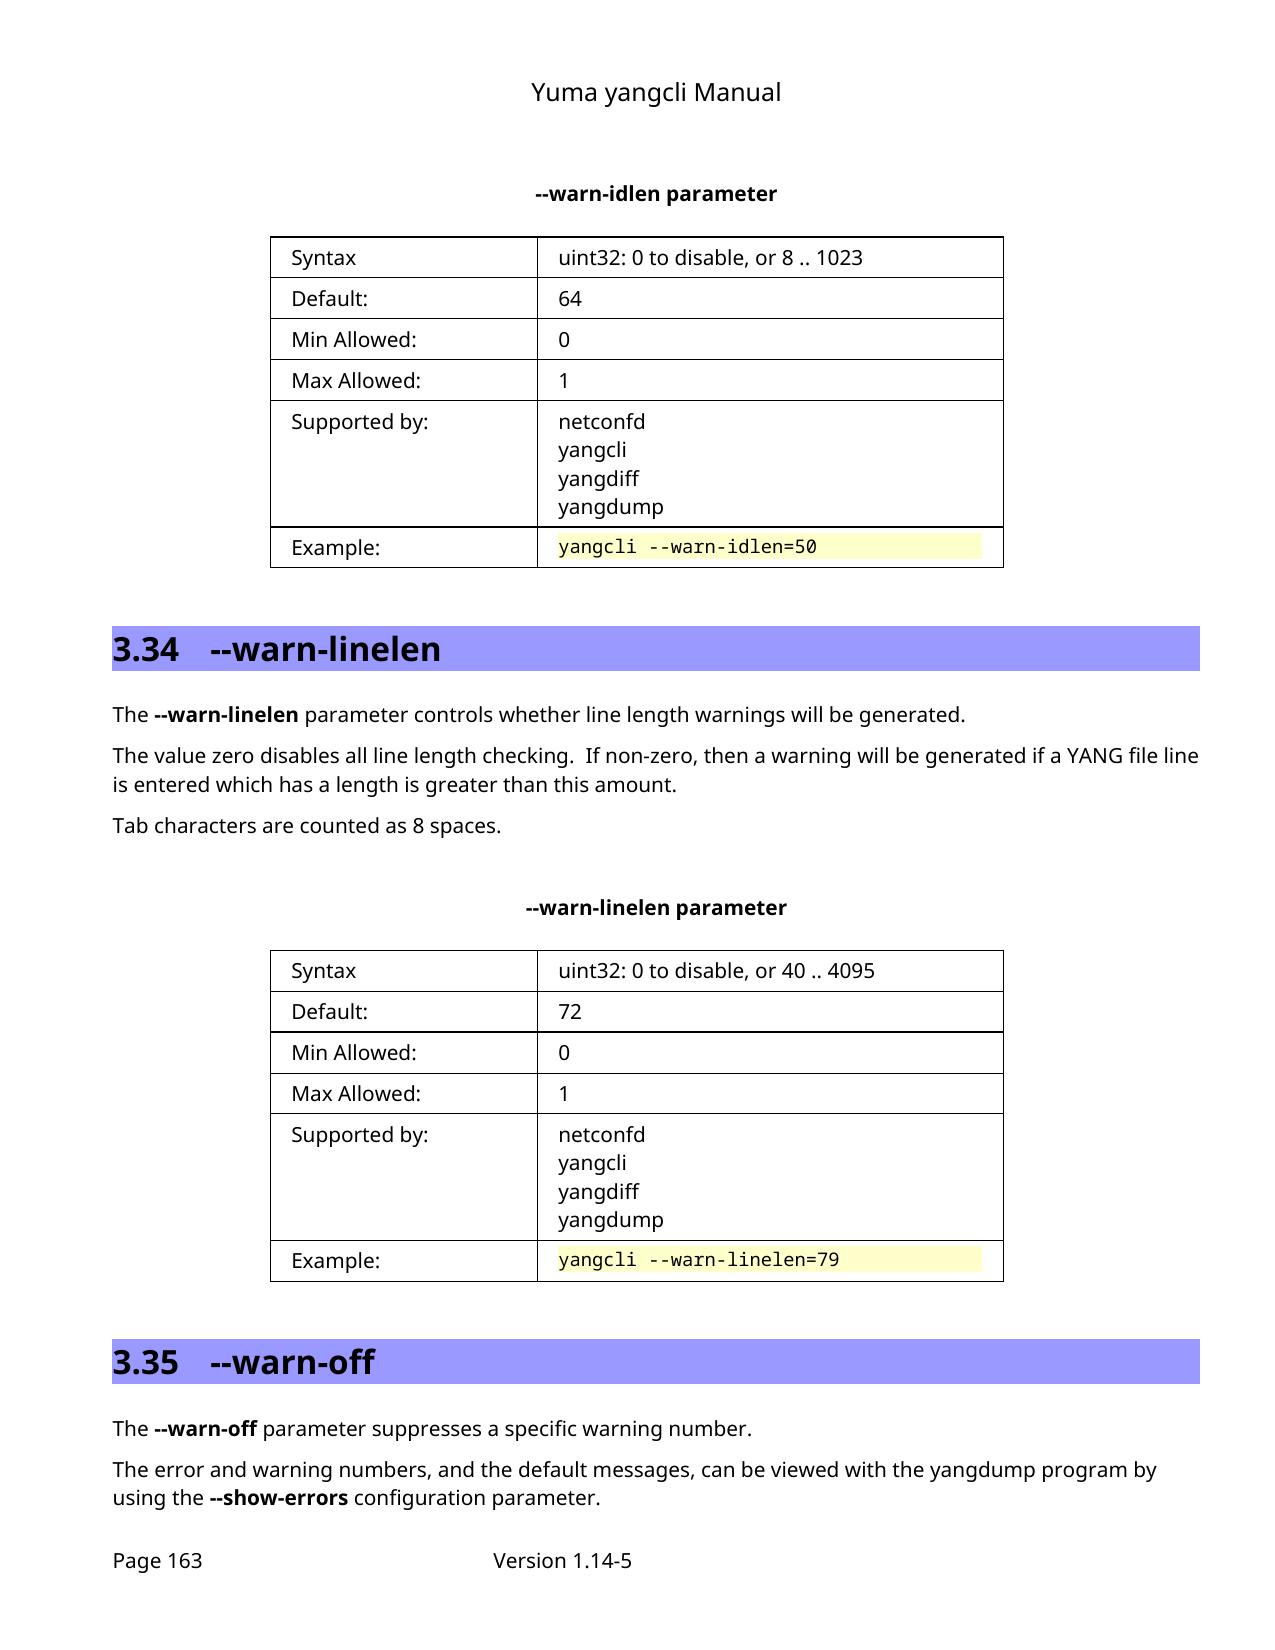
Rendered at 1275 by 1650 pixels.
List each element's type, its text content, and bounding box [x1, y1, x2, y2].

table_cell Max Allowed: [271, 360, 537, 400]
table_cell Min Allowed: [271, 319, 537, 359]
table_cell Default: [271, 278, 537, 318]
table_cell 0 [538, 1033, 1003, 1072]
table_cell 72 [538, 992, 1003, 1031]
table_cell yangcli --warn-linelen=79 [538, 1241, 1003, 1281]
table_cell 0 [538, 319, 1003, 359]
table_header uint32: 0 to disable, or 8 .. 1023 [538, 238, 1003, 277]
table_cell netconfd yangcli yangdiff yangdump [538, 1114, 1003, 1239]
text The --warn-linelen parameter controls whether line length warnings will be generated. [112, 701, 1200, 729]
subtitle --warn-idlen parameter [127, 179, 1185, 208]
table_cell 64 [538, 278, 1003, 318]
table_cell netconfd yangcli yangdiff yangdump [538, 401, 1003, 526]
subtitle --warn-linelen [112, 626, 1200, 671]
subtitle --warn-linelen parameter [127, 893, 1185, 921]
table_cell Example: [271, 1241, 537, 1281]
table_header Syntax [271, 951, 537, 991]
table_cell Default: [271, 992, 537, 1031]
table_cell 1 [538, 360, 1003, 400]
text The --warn-off parameter suppresses a specific warning number. [112, 1414, 1200, 1442]
table_cell 1 [538, 1074, 1003, 1113]
table_header Syntax [271, 238, 537, 277]
text The error and warning numbers, and the default messages, can be viewed with the yangdump program by using the --show-errors configuration parameter. [112, 1455, 1200, 1512]
table_cell Min Allowed: [271, 1033, 537, 1072]
table_cell yangcli --warn-idlen=50 [538, 528, 1003, 567]
text Tab characters are counted as 8 spaces. [112, 811, 1200, 839]
subtitle --warn-off [112, 1339, 1200, 1384]
text The value zero disables all line length checking. If non-zero, then a warning will be generated if a YANG file line is entered which has a length is greater than this amount. [112, 741, 1200, 798]
table_cell Supported by: [271, 1114, 537, 1239]
table_header uint32: 0 to disable, or 40 .. 4095 [538, 951, 1003, 991]
table_cell Supported by: [271, 401, 537, 526]
table_cell Example: [271, 528, 537, 567]
table_cell Max Allowed: [271, 1074, 537, 1113]
